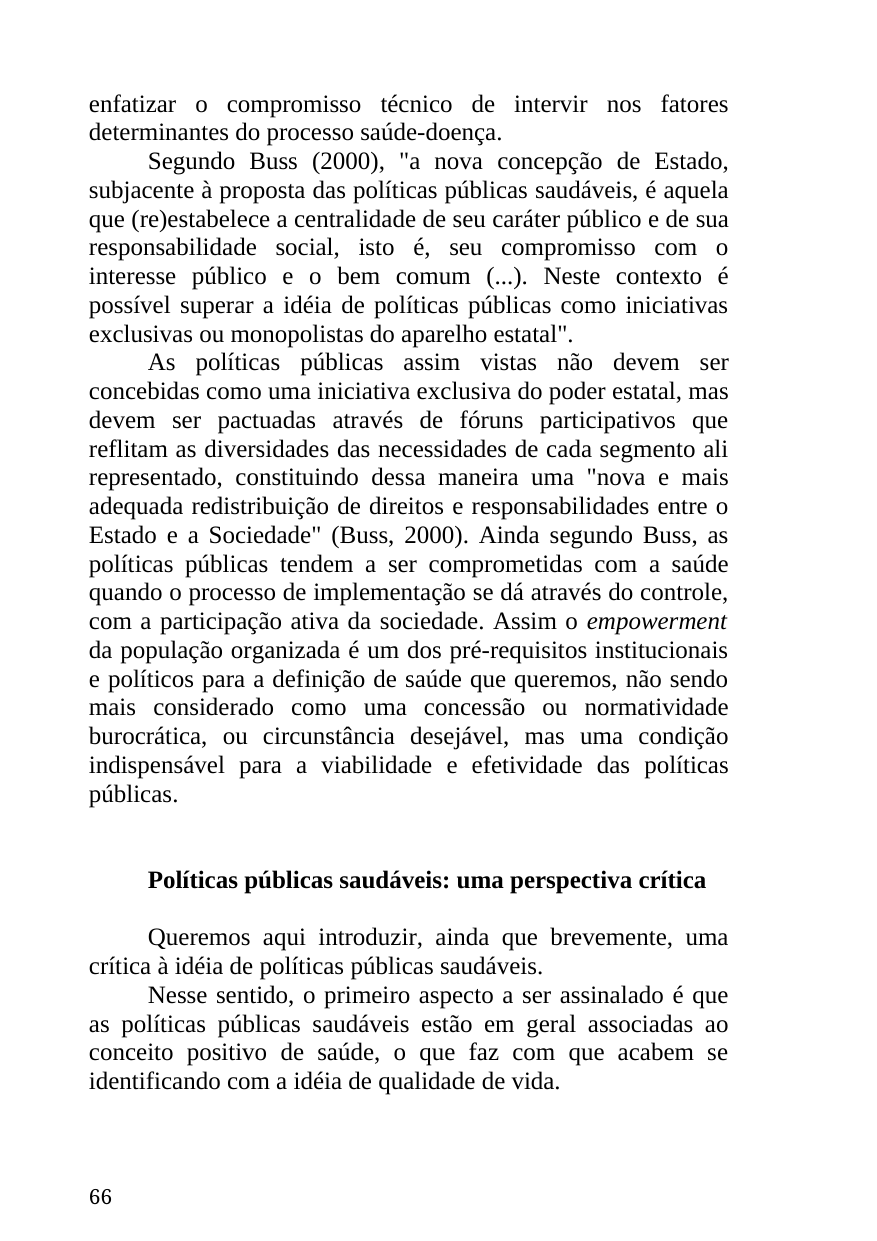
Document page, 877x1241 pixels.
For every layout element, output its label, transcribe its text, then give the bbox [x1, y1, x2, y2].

text Segundo Buss (2000), "a nova concepção de Estado, subjacente à proposta das políticas públicas saudáveis, é aquela que (re)estabelece a centralidade de seu caráter público e de sua responsabilidade social, isto é, seu compromisso com o interesse público e o bem comum (...). Neste contexto é possível superar a idéia de políticas públicas como iniciativas exclusivas ou monopolistas do aparelho estatal". [89, 146, 729, 347]
text Políticas públicas saudáveis: uma perspectiva crítica [89, 865, 729, 894]
text enfatizar o compromisso técnico de intervir nos fatores determinantes do processo saúde-doença. [89, 89, 729, 146]
text Queremos aqui introduzir, ainda que brevemente, uma crítica à idéia de políticas públicas saudáveis. [89, 922, 729, 980]
text Nesse sentido, o primeiro aspecto a ser assinalado é que as políticas públicas saudáveis estão em geral associadas ao conceito positivo de saúde, o que faz com que acabem se identificando com a idéia de qualidade de vida. [89, 980, 729, 1095]
text As políticas públicas assim vistas não devem ser concebidas como uma iniciativa exclusiva do poder estatal, mas devem ser pactuadas através de fóruns participativos que reflitam as diversidades das necessidades de cada segmento ali representado, constituindo dessa maneira uma "nova e mais adequada redistribuição de direitos e responsabilidades entre o Estado e a Sociedade" (Buss, 2000). Ainda segundo Buss, as políticas públicas tendem a ser comprometidas com a saúde quando o processo de implementação se dá através do controle, com a participação ativa da sociedade. Assim o empowerment da população organizada é um dos pré-requisitos institucionais e políticos para a definição de saúde que queremos, não sendo mais considerado como uma concessão ou normatividade burocrática, ou circunstância desejável, mas uma condição indispensável para a viabilidade e efetividade das políticas públicas. [89, 347, 729, 807]
